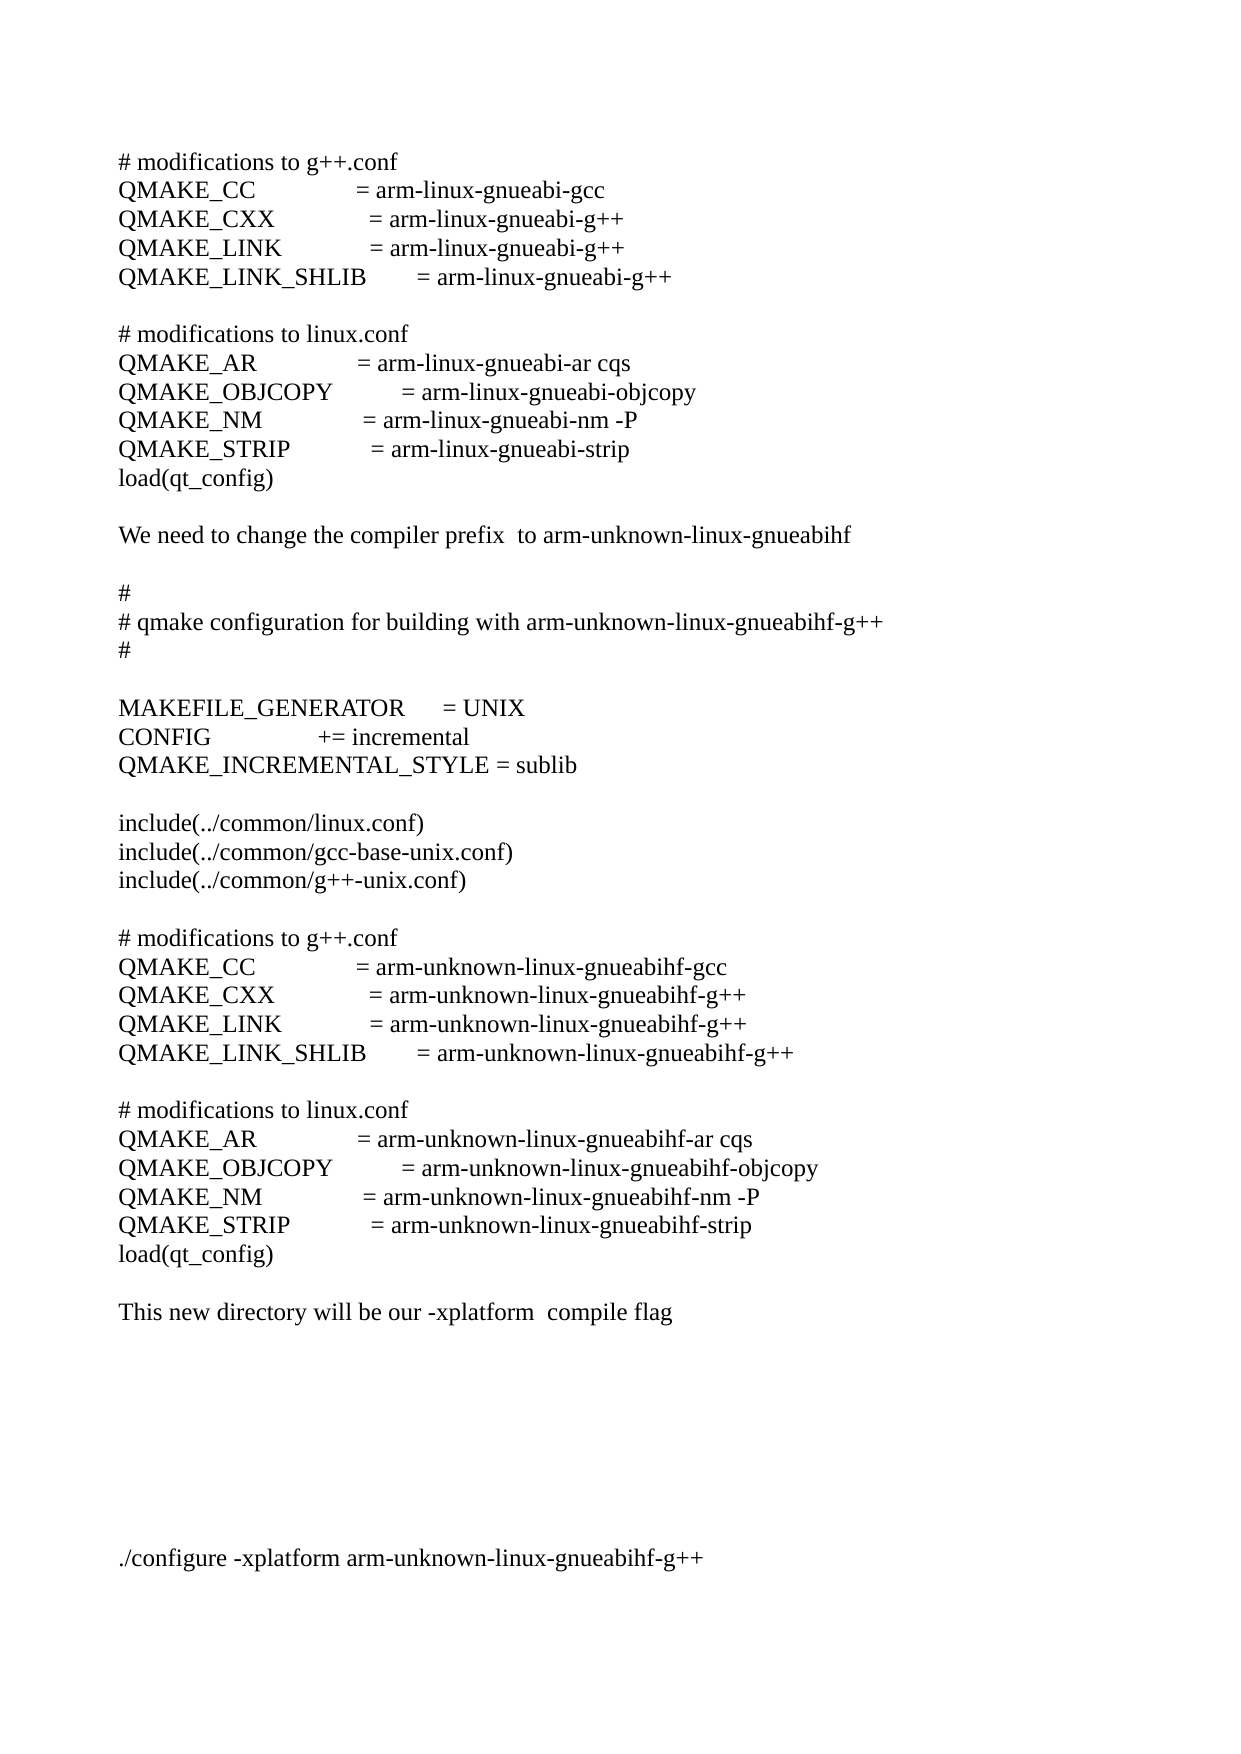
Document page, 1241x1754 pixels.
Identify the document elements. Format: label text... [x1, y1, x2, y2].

text ./configure -xplatform arm-unknown-linux-gnueabihf-g++ [118, 1543, 1122, 1572]
text QMAKE_LINK = arm-linux-gnueabi-g++ [118, 233, 1122, 262]
text # modifications to g++.conf [118, 147, 1122, 176]
text QMAKE_LINK_SHLIB = arm-unknown-linux-gnueabihf-g++ [118, 1038, 1122, 1067]
text QMAKE_CC = arm-unknown-linux-gnueabihf-gcc [118, 952, 1122, 981]
text QMAKE_NM = arm-unknown-linux-gnueabihf-nm -P [118, 1182, 1122, 1211]
text This new directory will be our -xplatform compile flag [118, 1297, 1122, 1326]
text QMAKE_LINK_SHLIB = arm-linux-gnueabi-g++ [118, 262, 1122, 291]
text # modifications to linux.conf [118, 319, 1122, 348]
text QMAKE_CC = arm-linux-gnueabi-gcc [118, 176, 1122, 204]
text # modifications to linux.conf [118, 1096, 1122, 1124]
text load(qt_config) [118, 1239, 1122, 1268]
text include(../common/gcc-base-unix.conf) [118, 837, 1122, 866]
text QMAKE_OBJCOPY = arm-unknown-linux-gnueabihf-objcopy [118, 1153, 1122, 1182]
text QMAKE_AR = arm-linux-gnueabi-ar cqs [118, 348, 1122, 377]
text QMAKE_INCREMENTAL_STYLE = sublib [118, 751, 1122, 779]
text ./configure -platform [118, 1479, 1122, 1511]
text QMAKE_STRIP = arm-linux-gnueabi-strip [118, 434, 1122, 463]
text # [118, 578, 1122, 607]
text QMAKE_LINK = arm-unknown-linux-gnueabihf-g++ [118, 1009, 1122, 1038]
text MAKEFILE_GENERATOR = UNIX [118, 693, 1122, 722]
text # qmake configuration for building with arm-unknown-linux-gnueabihf-g++ [118, 607, 1122, 636]
text QMAKE_NM = arm-linux-gnueabi-nm -P [118, 406, 1122, 434]
text include(../common/g++-unix.conf) [118, 866, 1122, 894]
text We need to change the compiler prefix to arm-unknown-linux-gnueabihf [118, 521, 1122, 549]
text load(qt_config) [118, 463, 1122, 492]
text QMAKE_CXX = arm-linux-gnueabi-g++ [118, 204, 1122, 233]
text # modifications to g++.conf [118, 923, 1122, 952]
text include(../common/linux.conf) [118, 808, 1122, 837]
text # [118, 636, 1122, 664]
text QMAKE_AR = arm-unknown-linux-gnueabihf-ar cqs [118, 1124, 1122, 1153]
text ./configure -platform [118, 1354, 1122, 1386]
text ./configure -platform [118, 1511, 1122, 1543]
text CONFIG += incremental [118, 722, 1122, 751]
text QMAKE_STRIP = arm-unknown-linux-gnueabihf-strip [118, 1211, 1122, 1239]
text ./configure -platform [118, 1447, 1122, 1479]
text QMAKE_OBJCOPY = arm-linux-gnueabi-objcopy [118, 377, 1122, 406]
text ./donddddfigure -platform [118, 1386, 1122, 1418]
text QMAKE_CXX = arm-unknown-linux-gnueabihf-g++ [118, 981, 1122, 1009]
